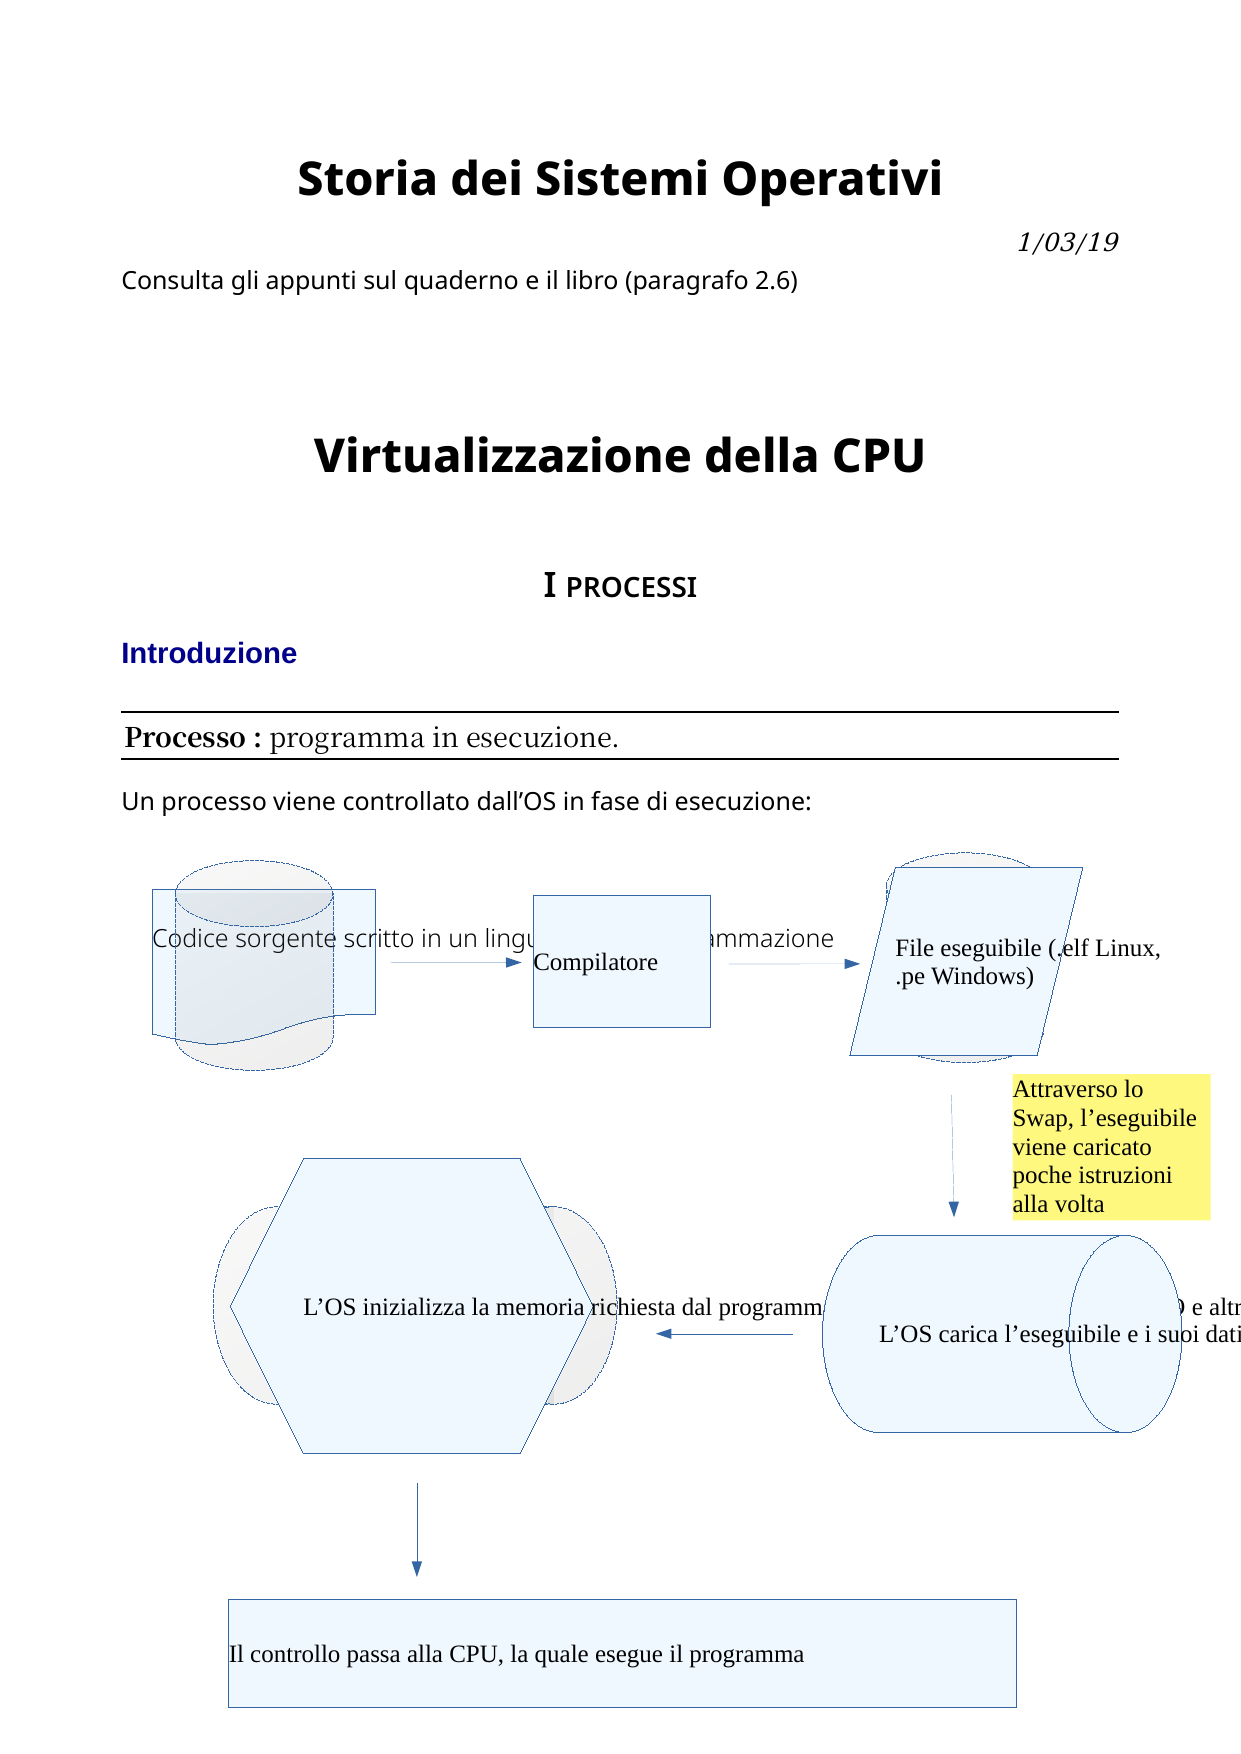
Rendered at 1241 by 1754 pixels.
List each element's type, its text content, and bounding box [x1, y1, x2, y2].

text 1/03/19 [121, 227, 1119, 257]
subtitle Virtualizzazione della CPU [121, 423, 1119, 486]
subtitle Introduzione [121, 636, 1119, 669]
text Un processo viene controllato dall’OS in fase di esecuzione: [121, 783, 1119, 818]
text Processo : programma in esecuzione. [121, 713, 1119, 758]
subtitle Storia dei Sistemi Operativi [121, 146, 1119, 209]
text Consulta gli appunti sul quaderno e il libro (paragrafo 2.6) [121, 263, 1119, 297]
subtitle I processi [121, 561, 1119, 608]
